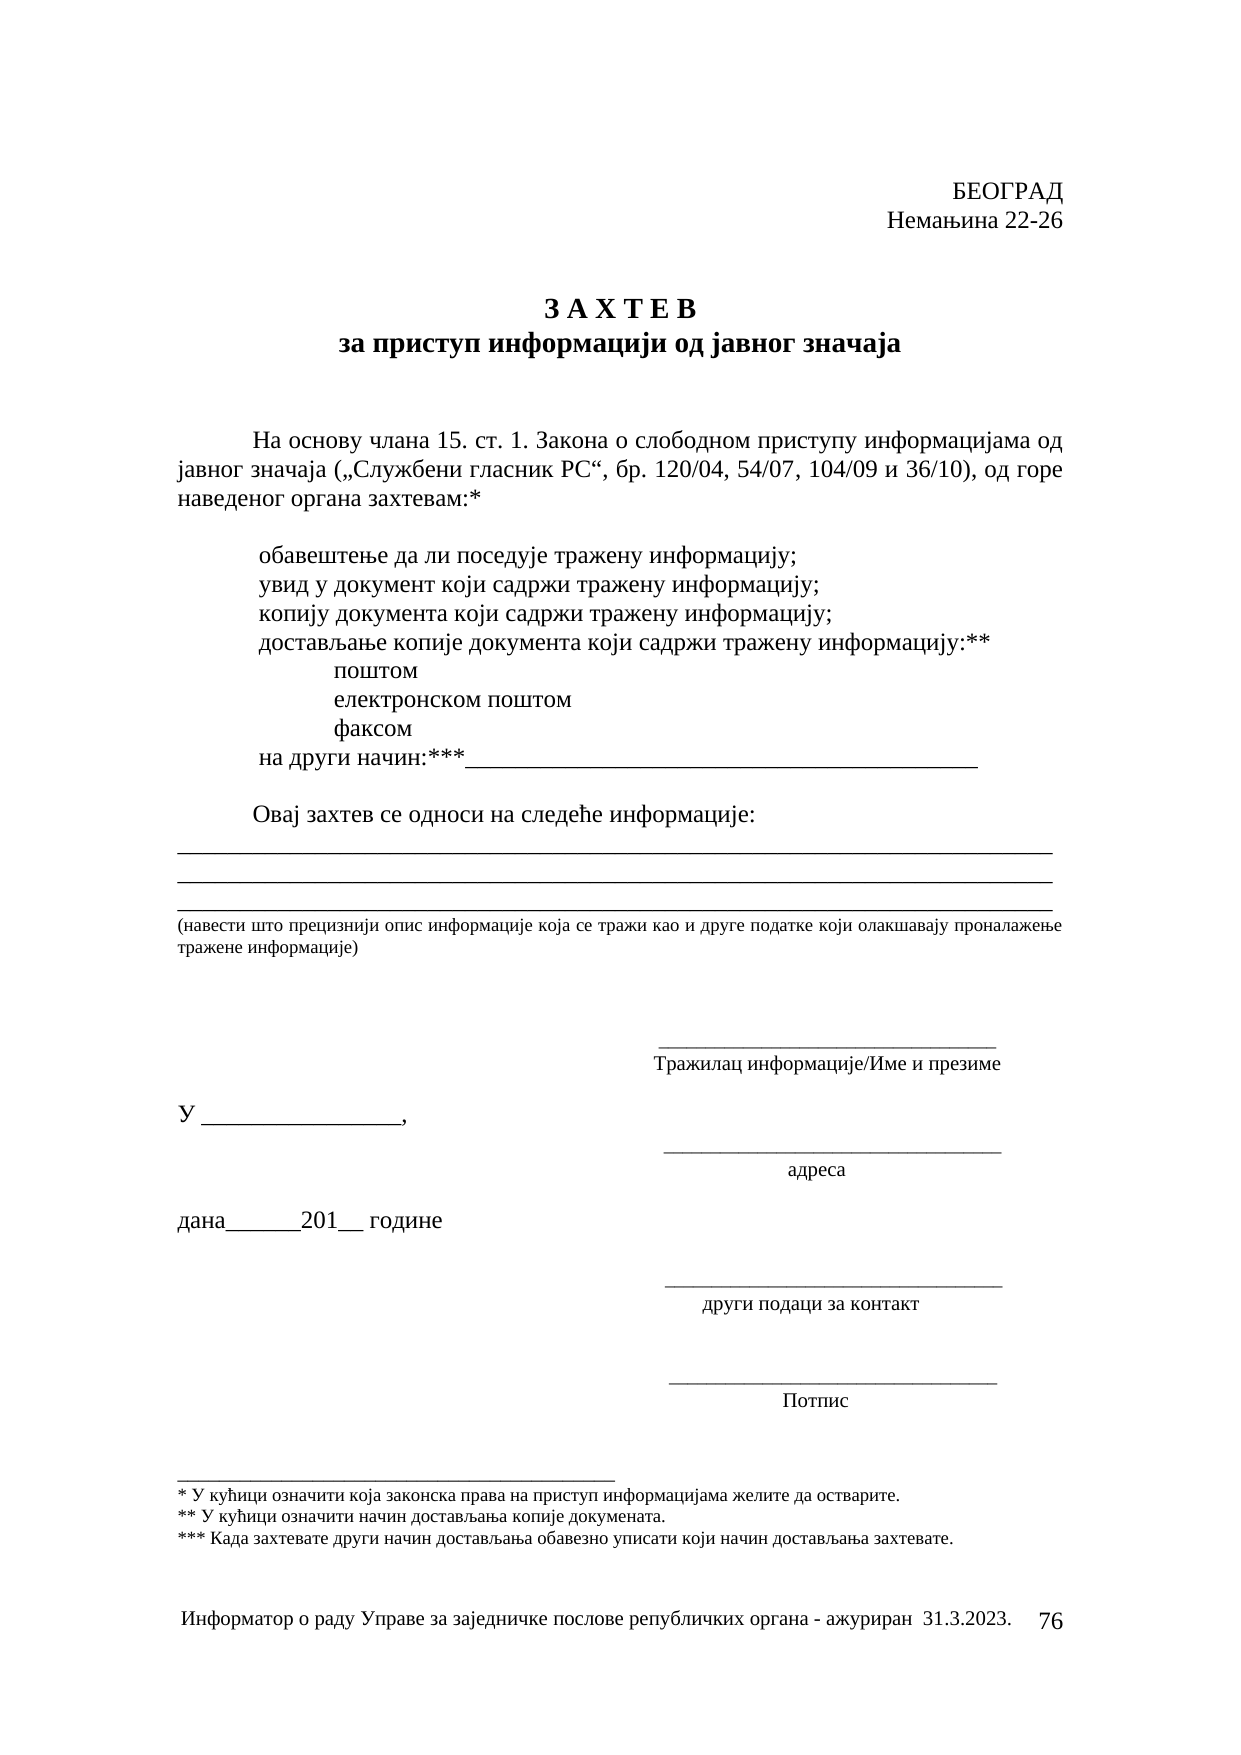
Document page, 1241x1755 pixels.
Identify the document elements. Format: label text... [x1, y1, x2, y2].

text ⁫ копију документа који садржи тражену информацију; [177, 598, 1063, 627]
text адреса [177, 1157, 1063, 1181]
text ⁫ поштом [252, 656, 1063, 684]
text Немањина 22-26 [177, 205, 1063, 234]
text На основу члана 15. ст. 1. Закона о слободном приступу информацијама од јавног значаја („Службени гласник РС“, бр. 120/04, 54/07, 104/09 и 36/10), од горе наведеног органа захтевам:* [177, 426, 1063, 512]
text Тражилац информације/Име и презиме [177, 1051, 1063, 1075]
text ⁫ факсом [252, 713, 1063, 742]
text ** У кућици означити начин достављања копије докумената. [177, 1505, 1063, 1527]
text ⁫ на други начин:***_________________________________________ [177, 742, 1063, 771]
text ____________________________________ [552, 1003, 1063, 1051]
text ⁫ увид у документ који садржи тражену информацију; [177, 569, 1063, 598]
text ___________________________________ [177, 1339, 1063, 1387]
text БЕОГРАД [177, 176, 1063, 205]
text ⁫ електронском поштом [252, 684, 1063, 713]
text за приступ информацији од јавног значаја [177, 325, 1063, 358]
text __________________________________________________________________________________________________________________________________________________________________________________________________________________ [177, 828, 1063, 914]
text ⁫ достављање копије документа који садржи тражену информацију:** [177, 627, 1063, 656]
text * У кућици означити која законска права на приступ информацијама желите да остварите. [177, 1484, 1063, 1505]
text *** Када захтевате други начин достављања обавезно уписати који начин достављања захтевате. [177, 1527, 1063, 1548]
text Овај захтев се односи на следеће информације: [177, 799, 1063, 828]
text дана______201__ године ____________________________________ [177, 1205, 1063, 1291]
text (навести што прецизнији опис информације која се тражи као и друге податке који олакшавају проналажење тражене информације) [177, 914, 1063, 957]
text Потпис [177, 1387, 1063, 1412]
text други подаци за контакт [177, 1291, 1063, 1315]
text __________________________________________ [177, 1460, 1063, 1484]
text У ________________, ____________________________________ [177, 1099, 1063, 1157]
text З А Х Т Е В [177, 291, 1063, 325]
text ⁫ обавештење да ли поседује тражену информацију; [177, 541, 1063, 569]
